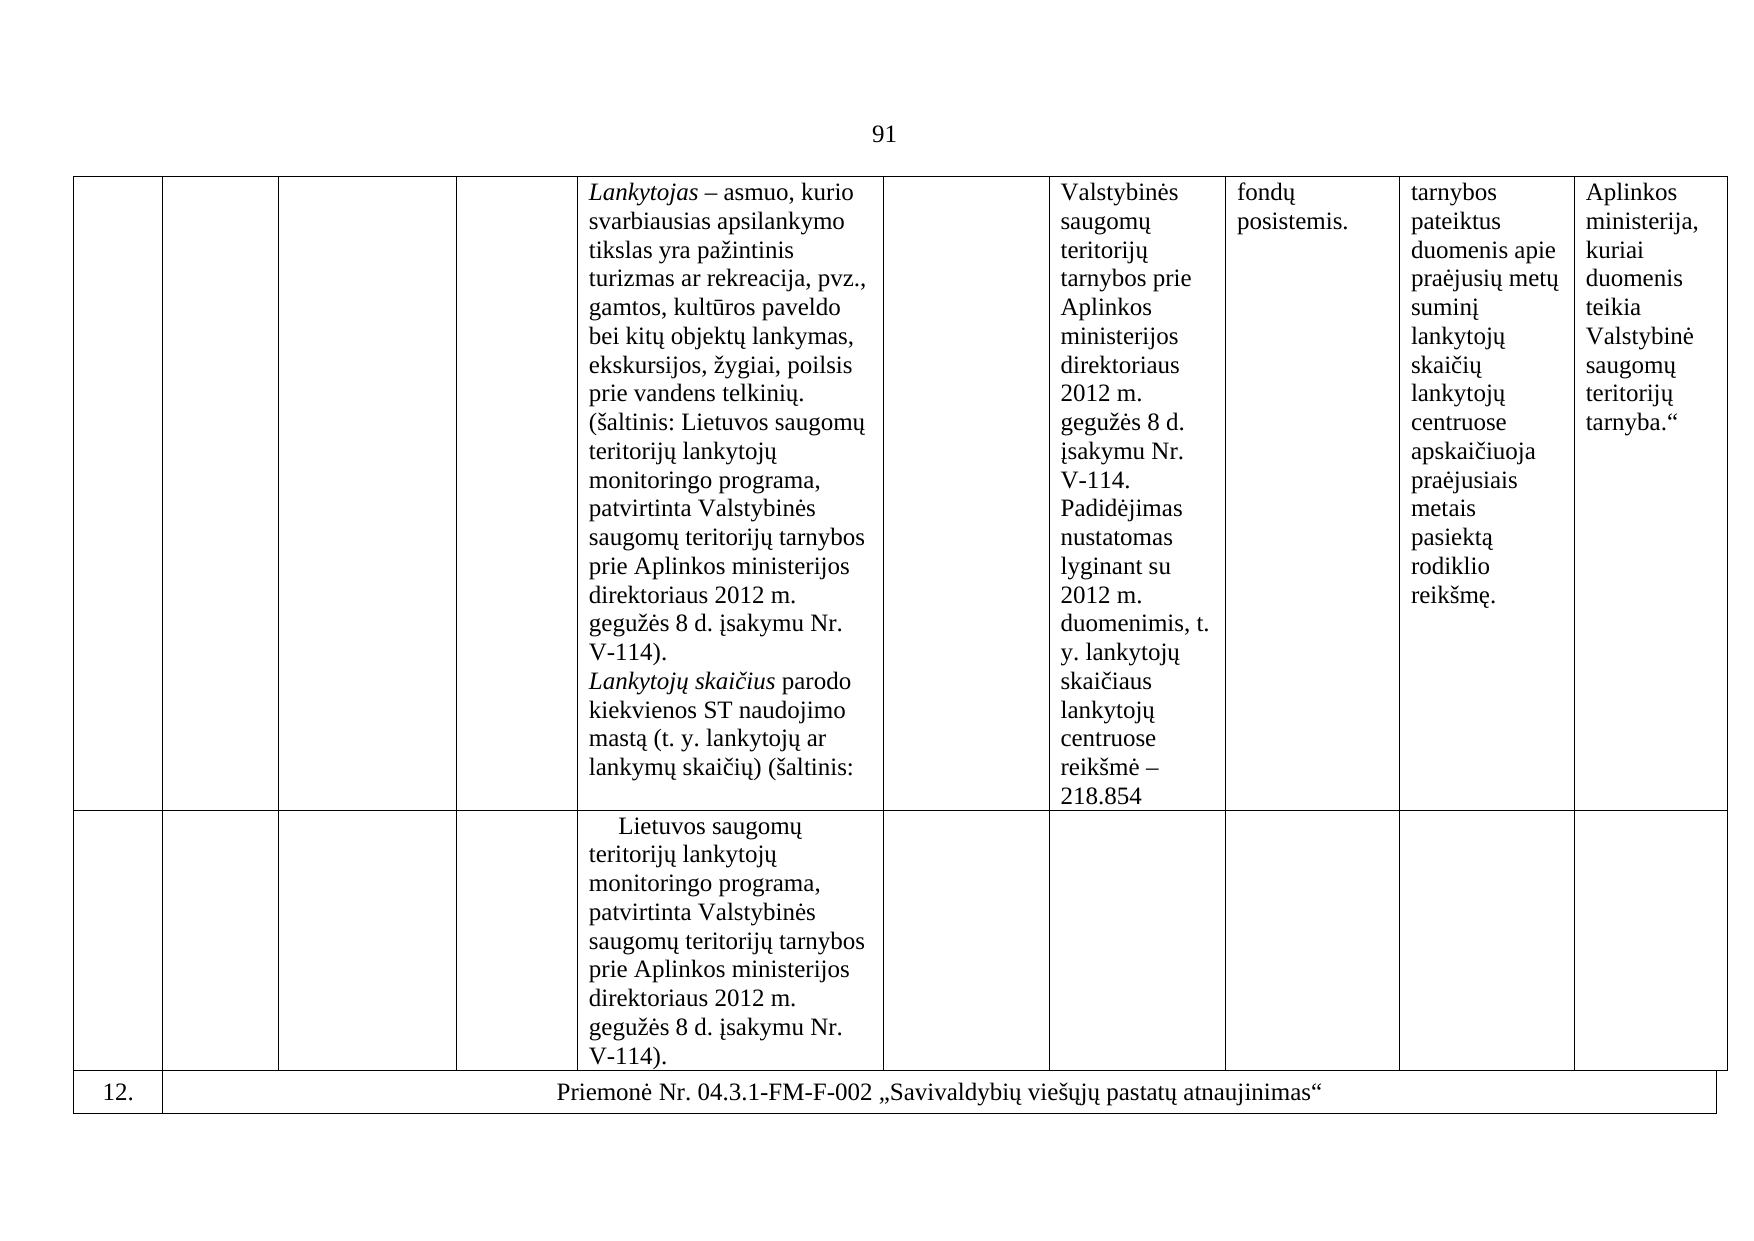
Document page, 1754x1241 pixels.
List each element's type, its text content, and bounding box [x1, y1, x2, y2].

table_cell Lietuvos saugomų teritorijų lankytojų monitoringo programa, patvirtinta Valstybinės saugomų teritorijų tarnybos prie Aplinkos ministerijos direktoriaus 2012 m. gegužės 8 d. įsakymu Nr. V-114). [578, 811, 883, 1069]
table_cell [1575, 811, 1727, 1069]
table_cell [1226, 811, 1399, 1069]
table_cell [1722, 1071, 1728, 1112]
table_cell Priemonė Nr. 04.3.1-FM-F-002 „Savivaldybių viešųjų pastatų atnaujinimas“ [163, 1071, 1716, 1112]
table_cell [1717, 1071, 1722, 1112]
table_cell tarnybos pateiktus duomenis apie praėjusių metų suminį lankytojų skaičių lankytojų centruose apskaičiuoja praėjusiais metais pasiektą rodiklio reikšmę. [1400, 177, 1574, 810]
table_cell [884, 177, 1049, 810]
table_cell [457, 177, 577, 810]
table_cell Valstybinės saugomų teritorijų tarnybos prie Aplinkos ministerijos direktoriaus 2012 m. gegužės 8 d. įsakymu Nr. V-114. Padidėjimas nustatomas lyginant su 2012 m. duomenimis, t. y. lankytojų skaičiaus lankytojų centruose reikšmė – 218.854 [1050, 177, 1225, 810]
table_cell [1050, 811, 1225, 1069]
table_cell [163, 177, 278, 810]
table_cell [884, 811, 1049, 1069]
table_cell [74, 811, 162, 1069]
table_cell [74, 177, 162, 810]
table_cell [457, 811, 577, 1069]
table_cell [279, 811, 456, 1069]
table_cell 12. [74, 1071, 162, 1112]
table_cell fondų posistemis. [1226, 177, 1399, 810]
table_cell [279, 177, 456, 810]
table_cell [163, 811, 278, 1069]
table_cell [1400, 811, 1574, 1069]
table_cell Lankytojas – asmuo, kurio svarbiausias apsilankymo tikslas yra pažintinis turizmas ar rekreacija, pvz., gamtos, kultūros paveldo bei kitų objektų lankymas, ekskursijos, žygiai, poilsis prie vandens telkinių. (šaltinis: Lietuvos saugomų teritorijų lankytojų monitoringo programa, patvirtinta Valstybinės saugomų teritorijų tarnybos prie Aplinkos ministerijos direktoriaus 2012 m. gegužės 8 d. įsakymu Nr. V-114). Lankytojų skaičius parodo kiekvienos ST naudojimo mastą (t. y. lankytojų ar lankymų skaičių) (šaltinis: [578, 177, 883, 810]
table_cell Aplinkos ministerija, kuriai duomenis teikia Valstybinė saugomų teritorijų tarnyba.“ [1575, 177, 1727, 810]
